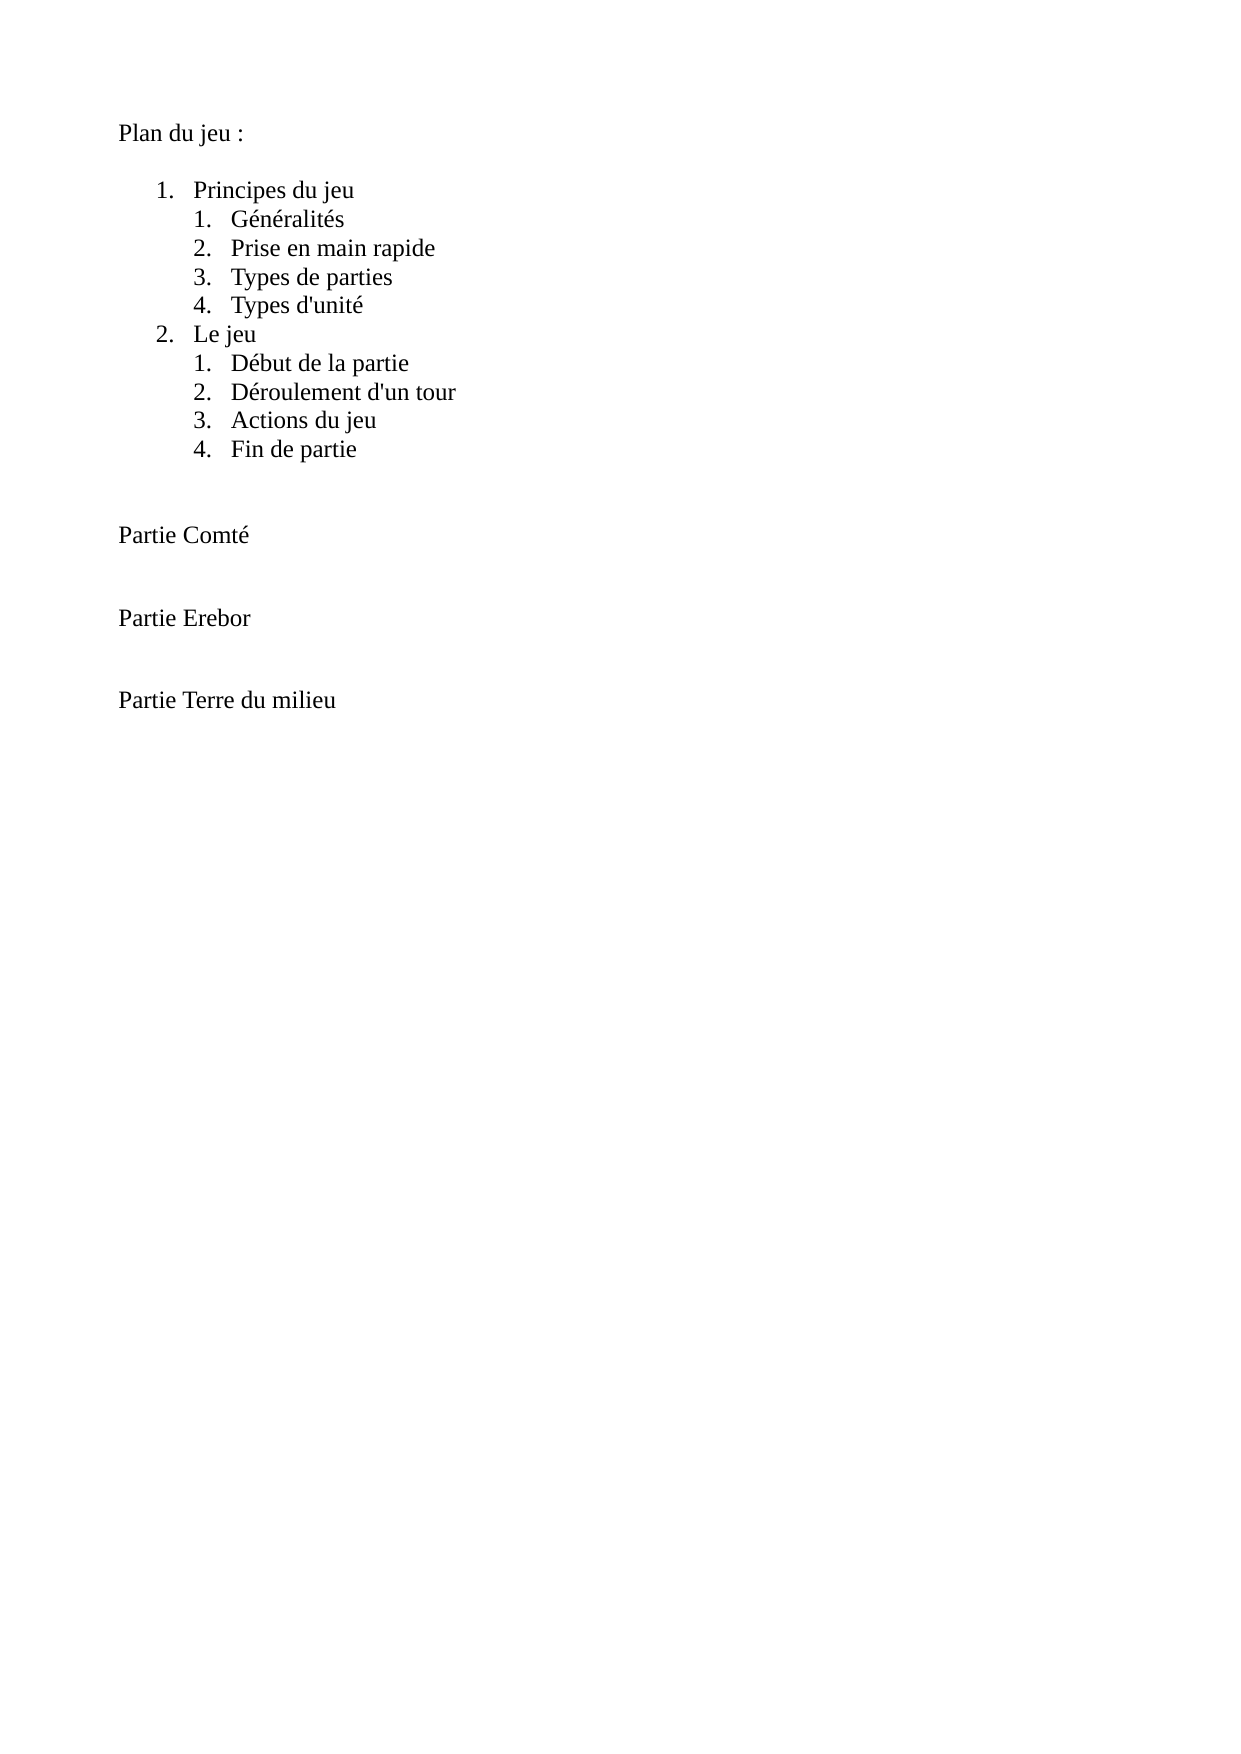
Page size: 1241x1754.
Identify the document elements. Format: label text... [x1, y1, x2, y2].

list Le jeu [156, 319, 1122, 348]
list Types d'unité [193, 291, 1122, 319]
text Partie Comté [118, 521, 1122, 549]
list Actions du jeu [193, 406, 1122, 434]
list Principes du jeu [156, 176, 1122, 204]
list Généralités [193, 204, 1122, 233]
text Partie Erebor [118, 603, 1122, 632]
list Déroulement d'un tour [193, 377, 1122, 406]
text Plan du jeu : [118, 118, 1122, 147]
list Début de la partie [193, 348, 1122, 377]
list Types de parties [193, 262, 1122, 291]
text Partie Terre du milieu [118, 686, 1122, 714]
list Prise en main rapide [193, 233, 1122, 262]
list Fin de partie [193, 434, 1122, 463]
